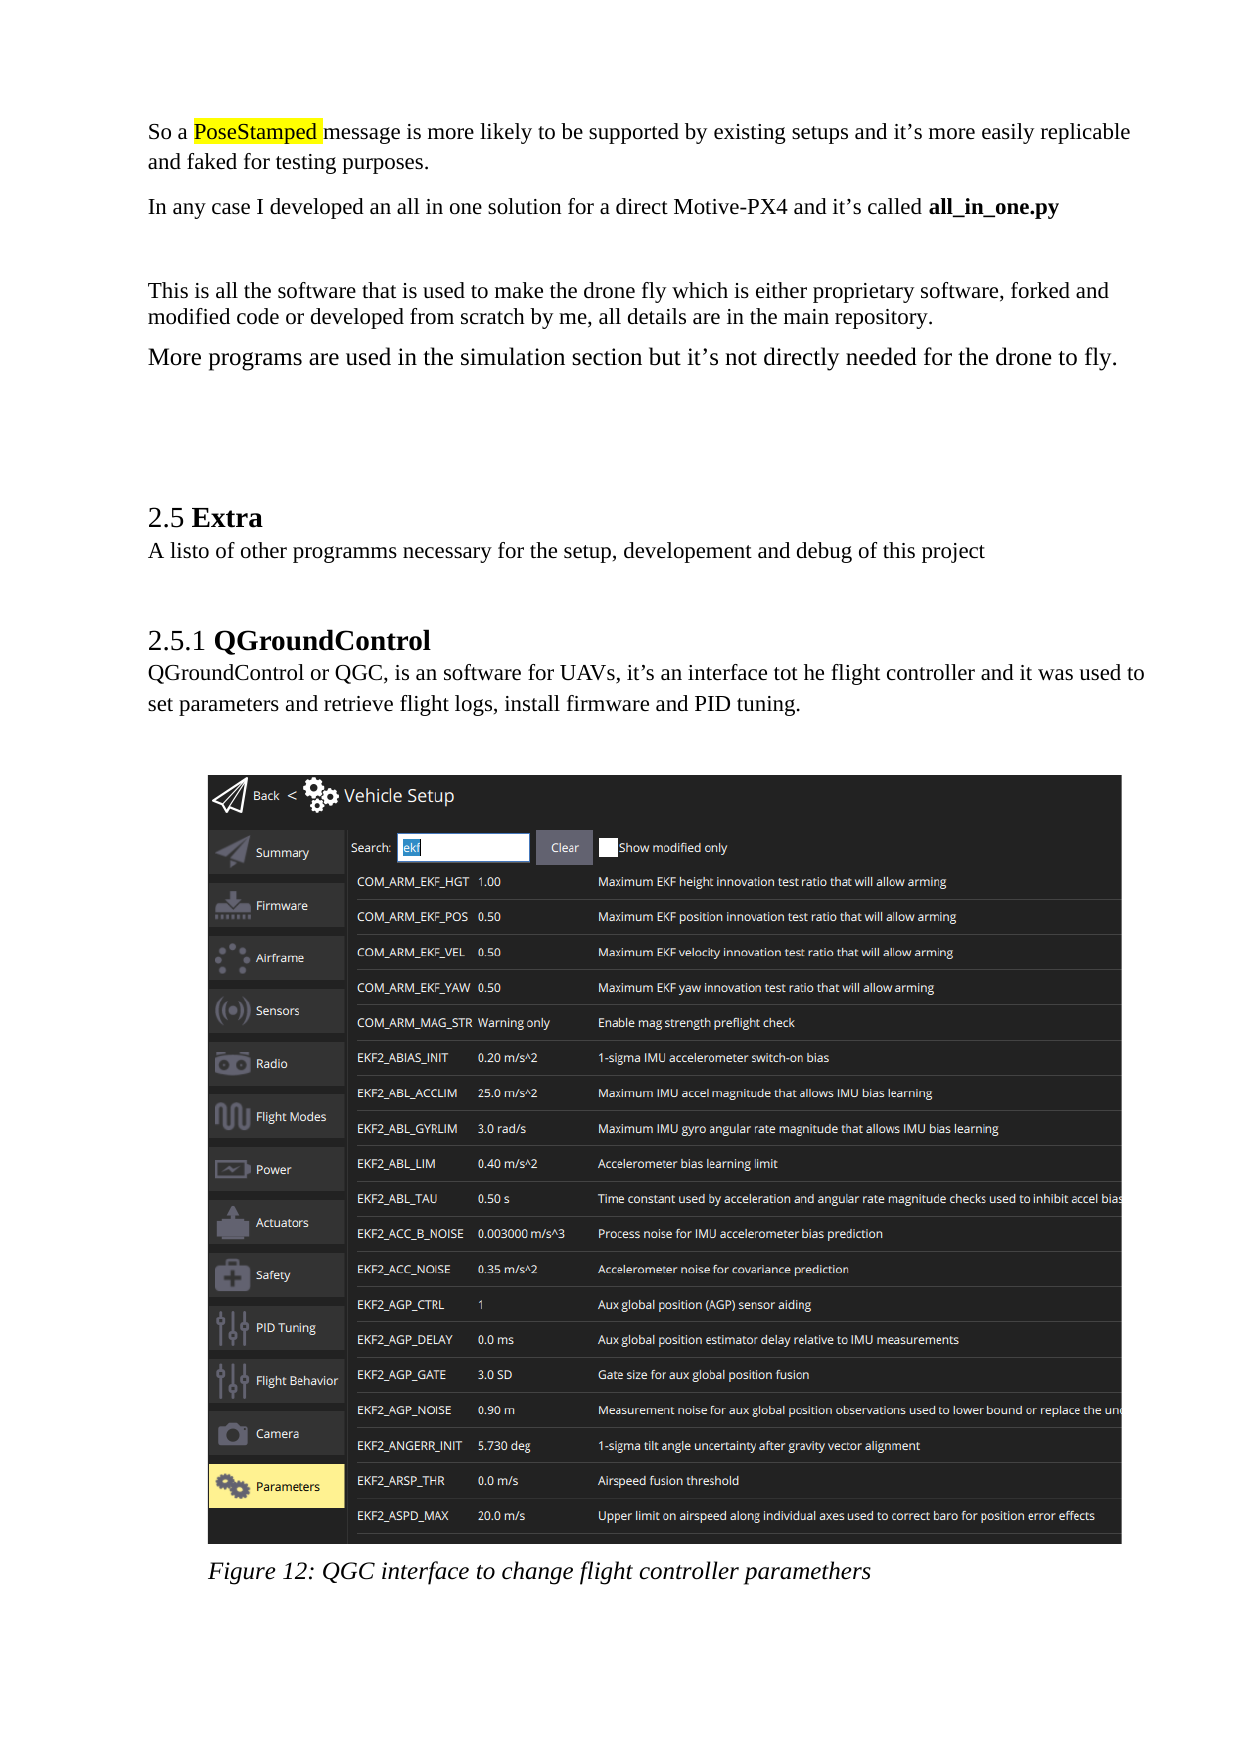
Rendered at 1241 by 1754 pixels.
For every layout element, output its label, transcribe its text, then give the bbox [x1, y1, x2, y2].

text This is all the software that is used to make the drone fly which is either proprietary software, forked and modified code or developed from scratch by me, all details are in the main repository. [148, 277, 1152, 329]
picture [207, 775, 1122, 1544]
list Figure 12: QGC interface to change flight controller paramethers [208, 1544, 1122, 1585]
list So a PoseStamped message is more likely to be supported by existing setups and it’s more easily replicable and faked for testing purposes. [0, 118, 1152, 175]
list More programs are used in the simulation section but it’s not directly needed for the drone to fly. [0, 342, 1152, 371]
subtitle 2.5.1 QGroundControl [148, 623, 1152, 656]
subtitle 2.5 Extra [148, 500, 1152, 534]
list A listo of other programms necessary for the setup, developement and debug of this project [0, 537, 1152, 563]
list In any case I developed an all in one solution for a direct Motive-PX4 and it’s called all_in_one.py [0, 193, 1152, 219]
list QGroundControl or QGC, is an software for UAVs, it’s an interface tot he flight controller and it was used to set parameters and retrieve flight logs, install firmware and PID tuning. [148, 659, 1152, 716]
list [163, 718, 1167, 1630]
